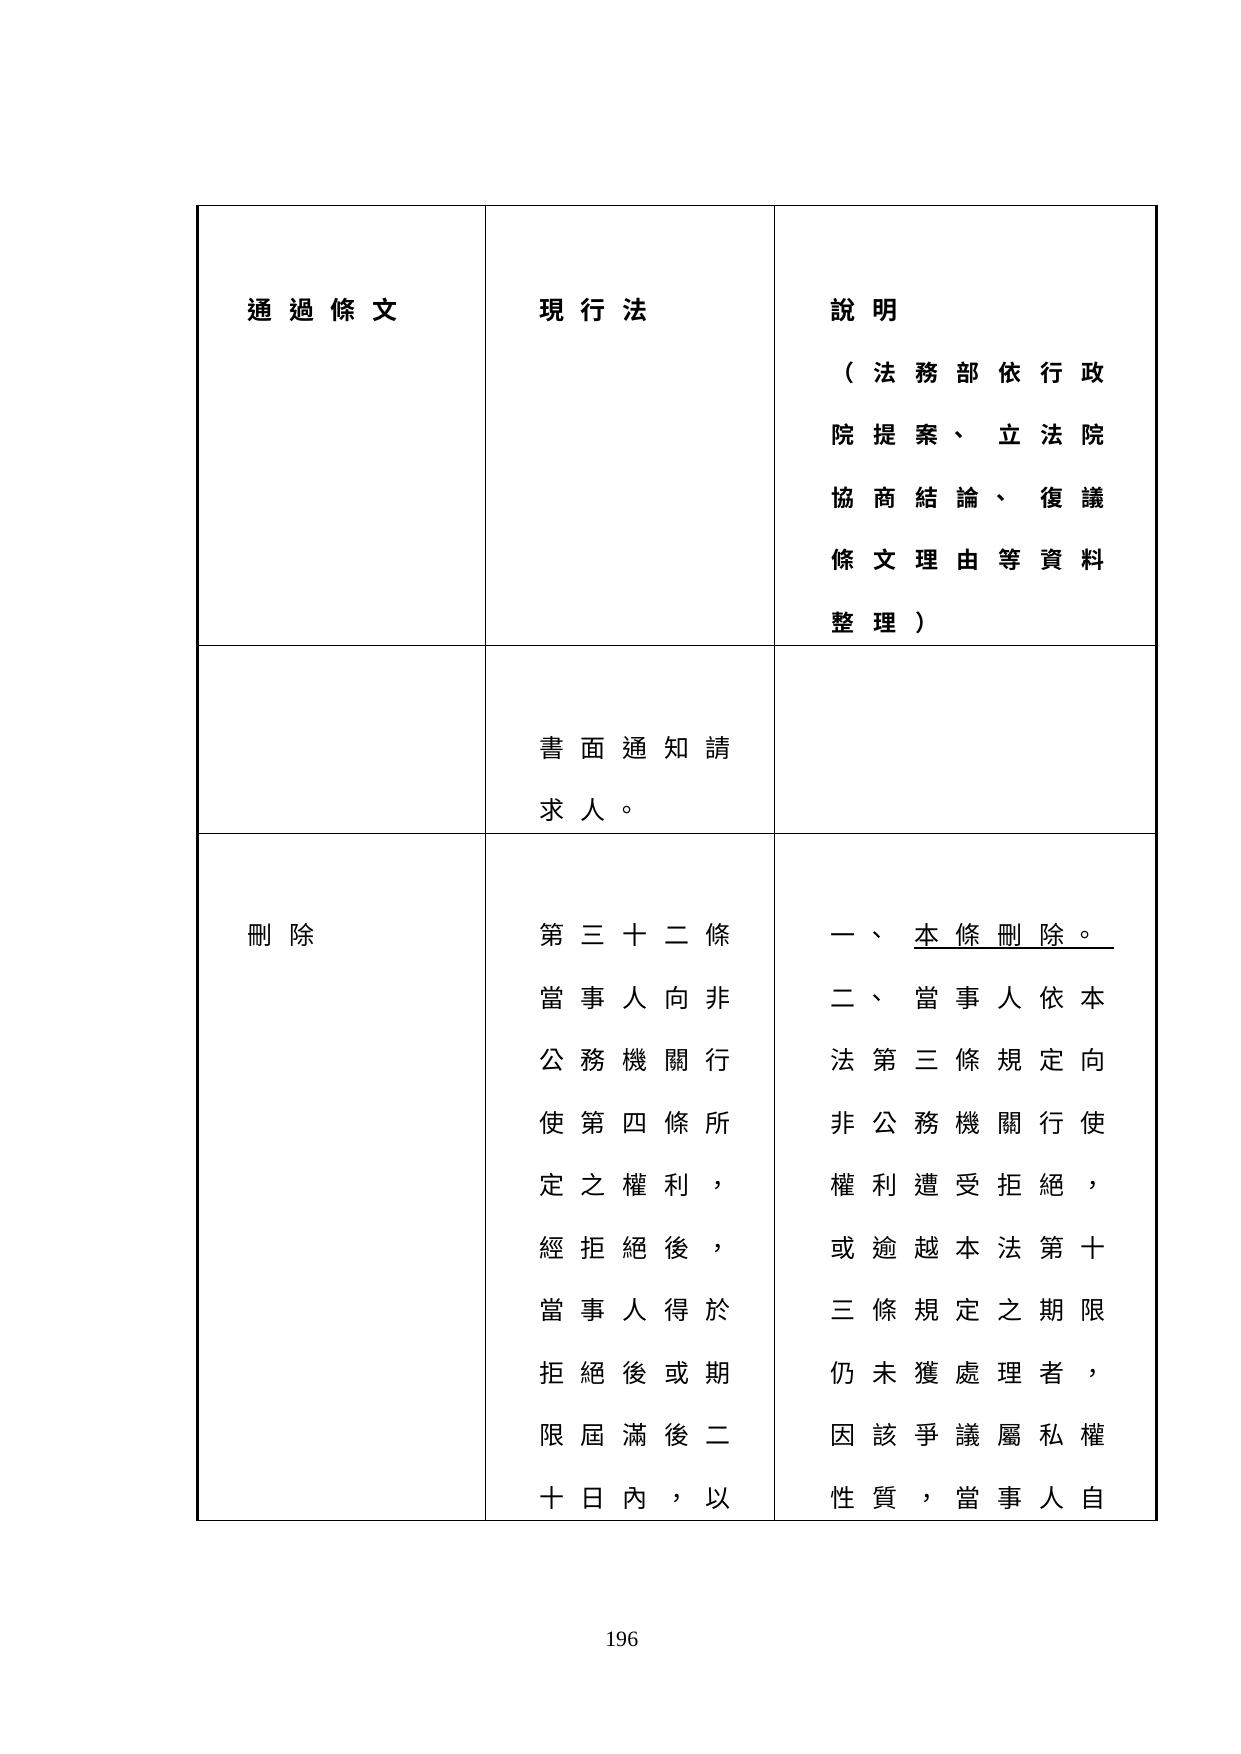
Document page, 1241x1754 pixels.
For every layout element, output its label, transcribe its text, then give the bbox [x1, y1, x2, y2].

table_cell 第三十二條 當事人向非公務機關行使第四條所定之權利，經拒絕後，當事人得於拒絕後或期限屆滿後二十日內，以 [486, 834, 774, 1520]
table_header 通過條文 [199, 206, 485, 645]
table_cell 一、本條刪除。 二、當事人依本法第三條規定向非公務機關行使權利遭受拒絕，或逾越本法第十三條規定之期限仍未獲處理者，因該爭議屬私權性質，當事人自 [775, 834, 1155, 1520]
table_cell 書面通知請求人。 [486, 646, 774, 833]
table_header 現行法 [486, 206, 774, 645]
table_cell 刪除 [199, 834, 485, 1520]
table_cell [199, 646, 485, 833]
table_cell [775, 646, 1155, 833]
table_header 說明 （法務部依行政院提案、立法院協商結論、復議條文理由等資料整理） [775, 206, 1155, 645]
